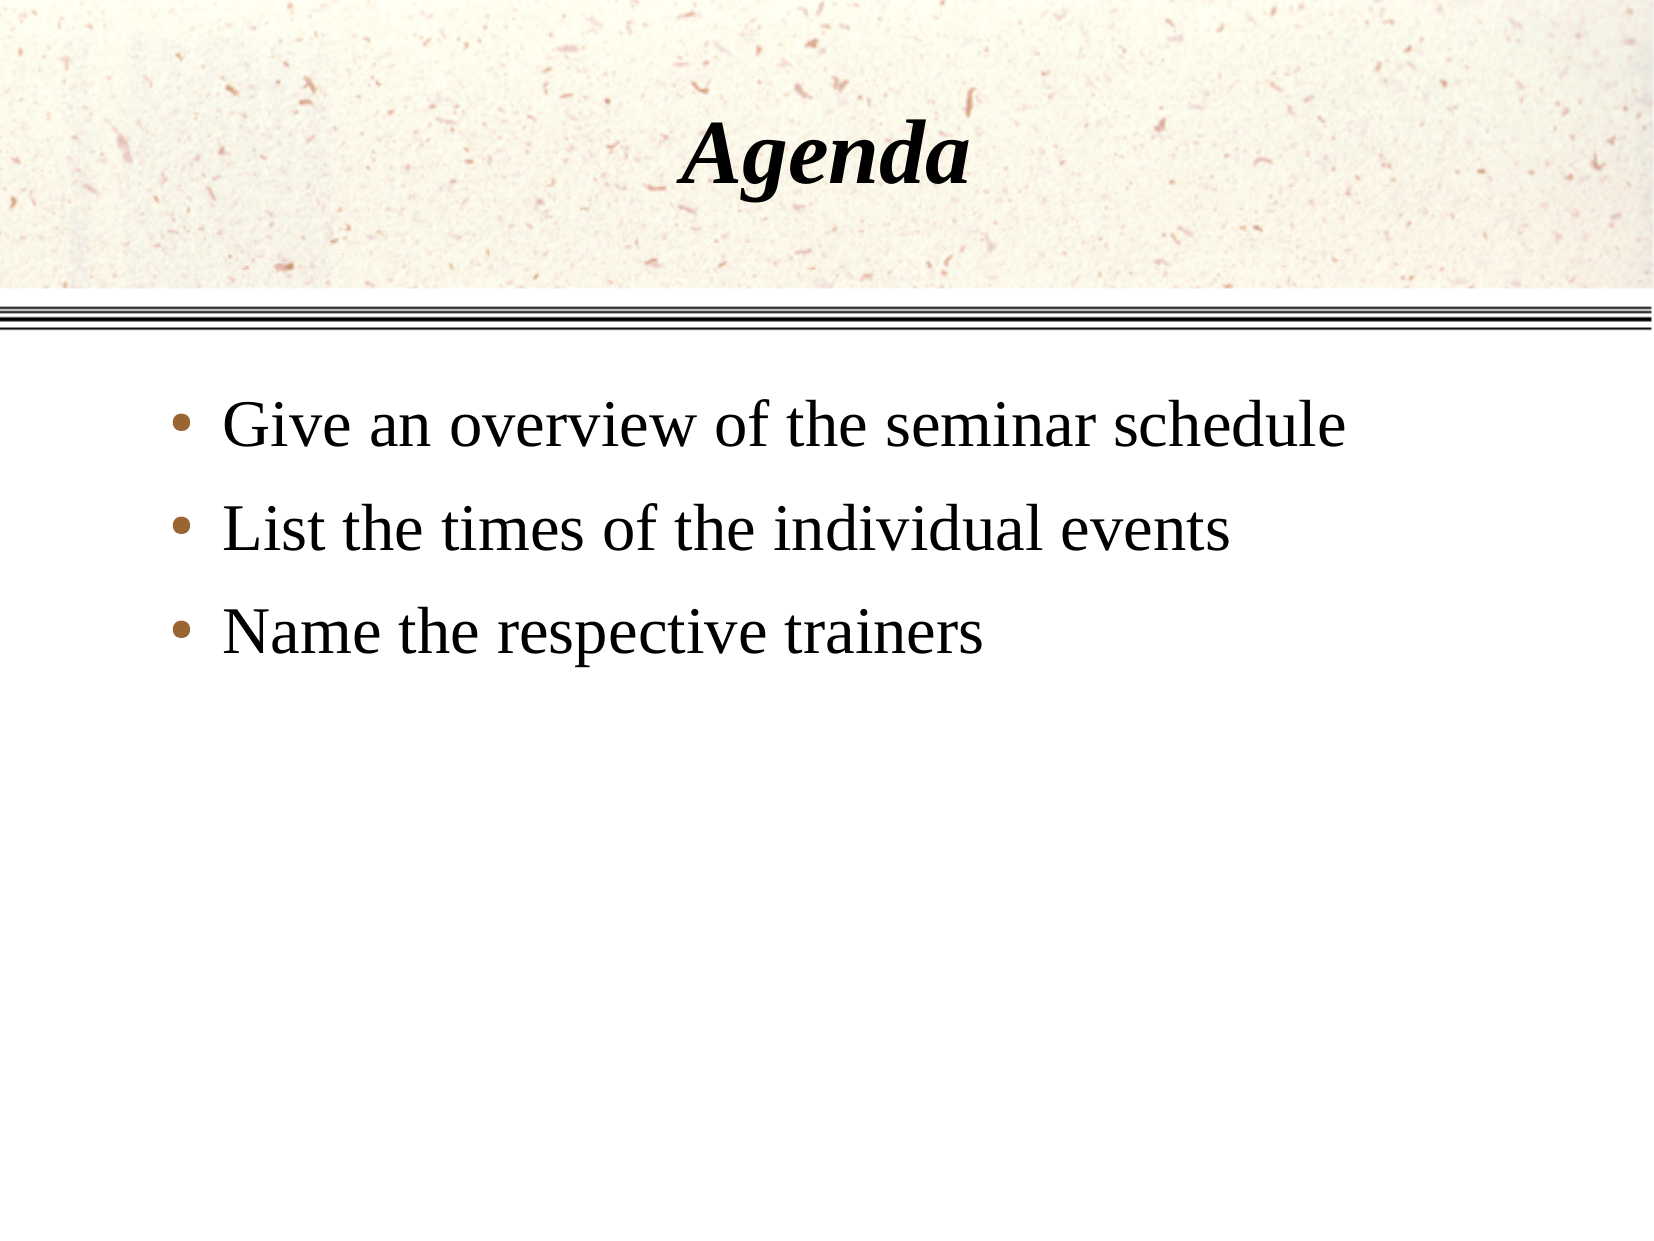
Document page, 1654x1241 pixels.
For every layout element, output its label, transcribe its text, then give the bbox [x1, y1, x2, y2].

list Give an overview of the seminar schedule List the times of the individual events Name the respective trainers [151, 387, 1532, 1169]
title Agenda [82, 49, 1571, 257]
picture [0, 0, 1654, 1241]
